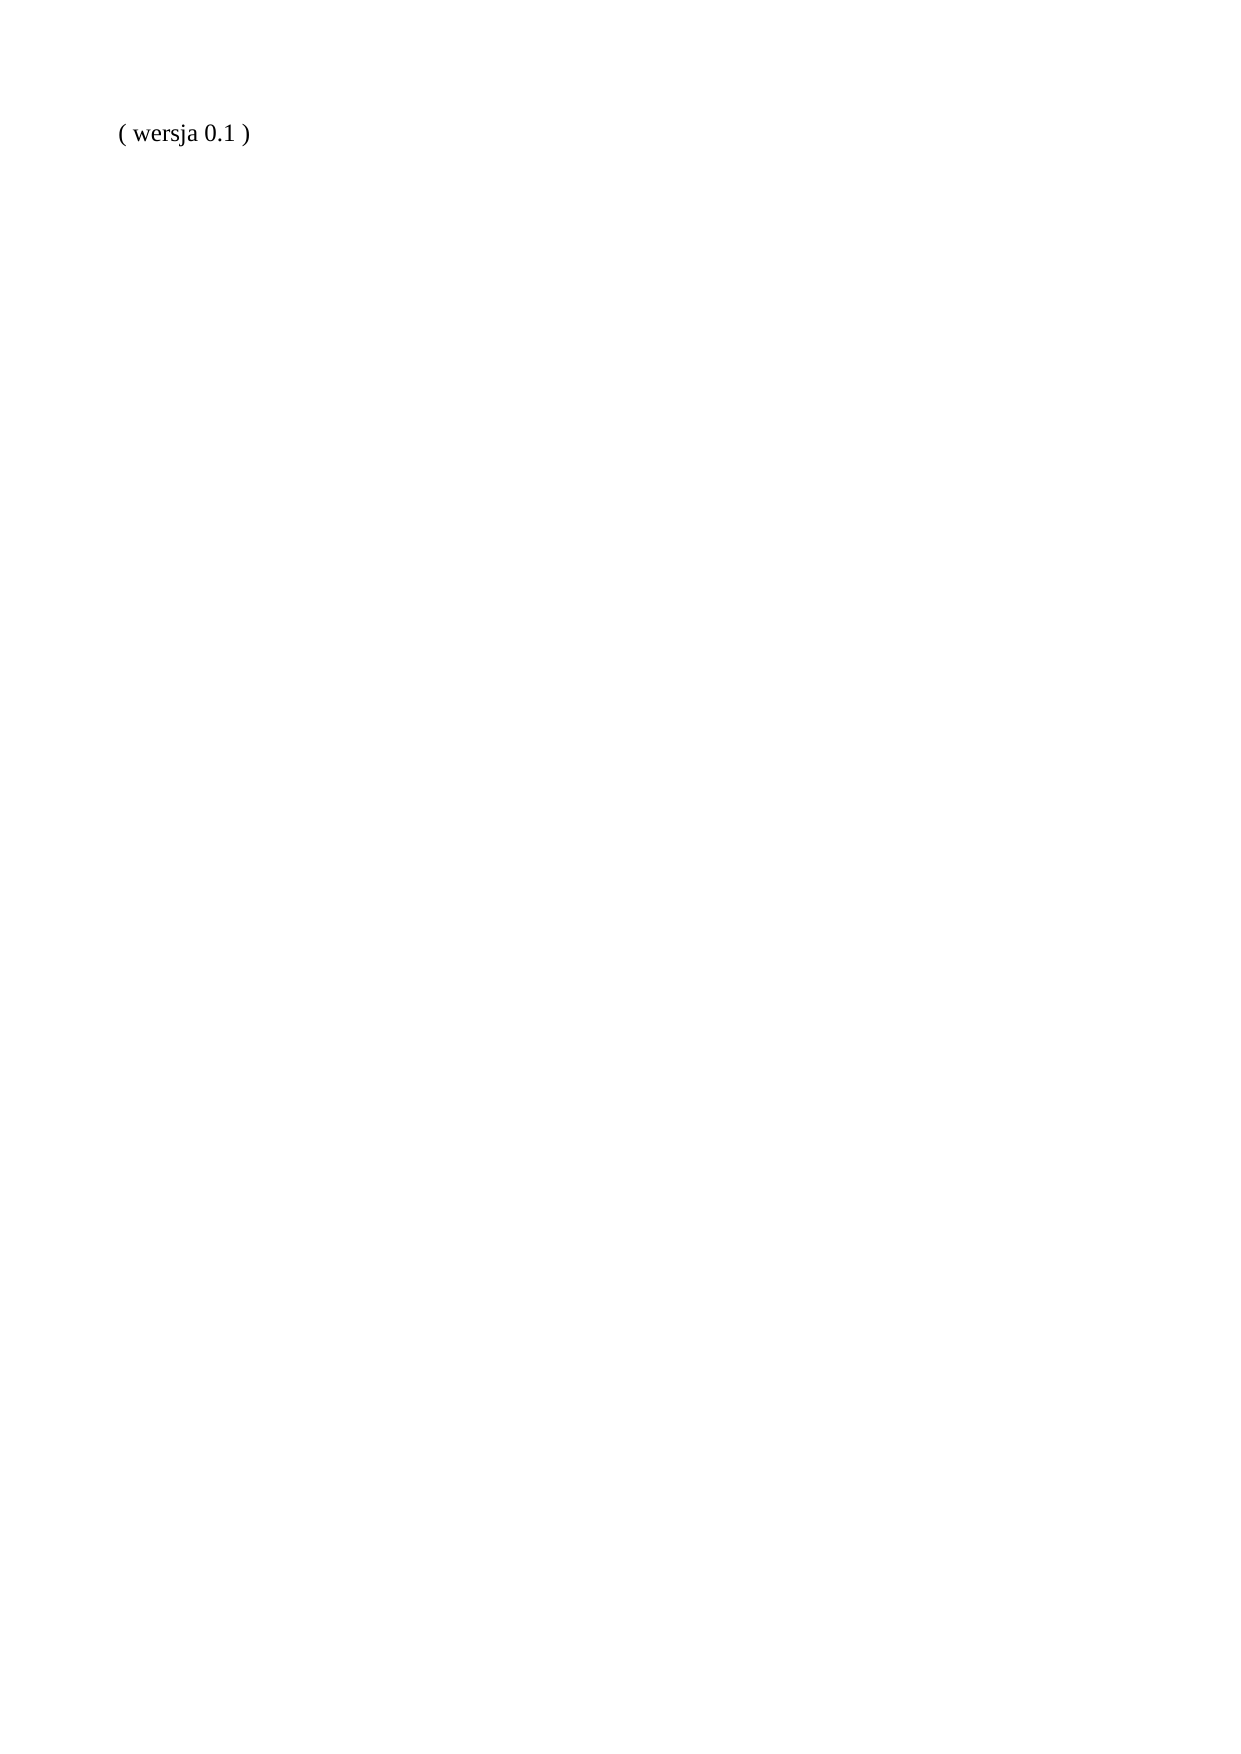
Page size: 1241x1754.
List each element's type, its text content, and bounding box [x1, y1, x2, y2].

text ( wersja 0.1 ) [118, 118, 1122, 147]
